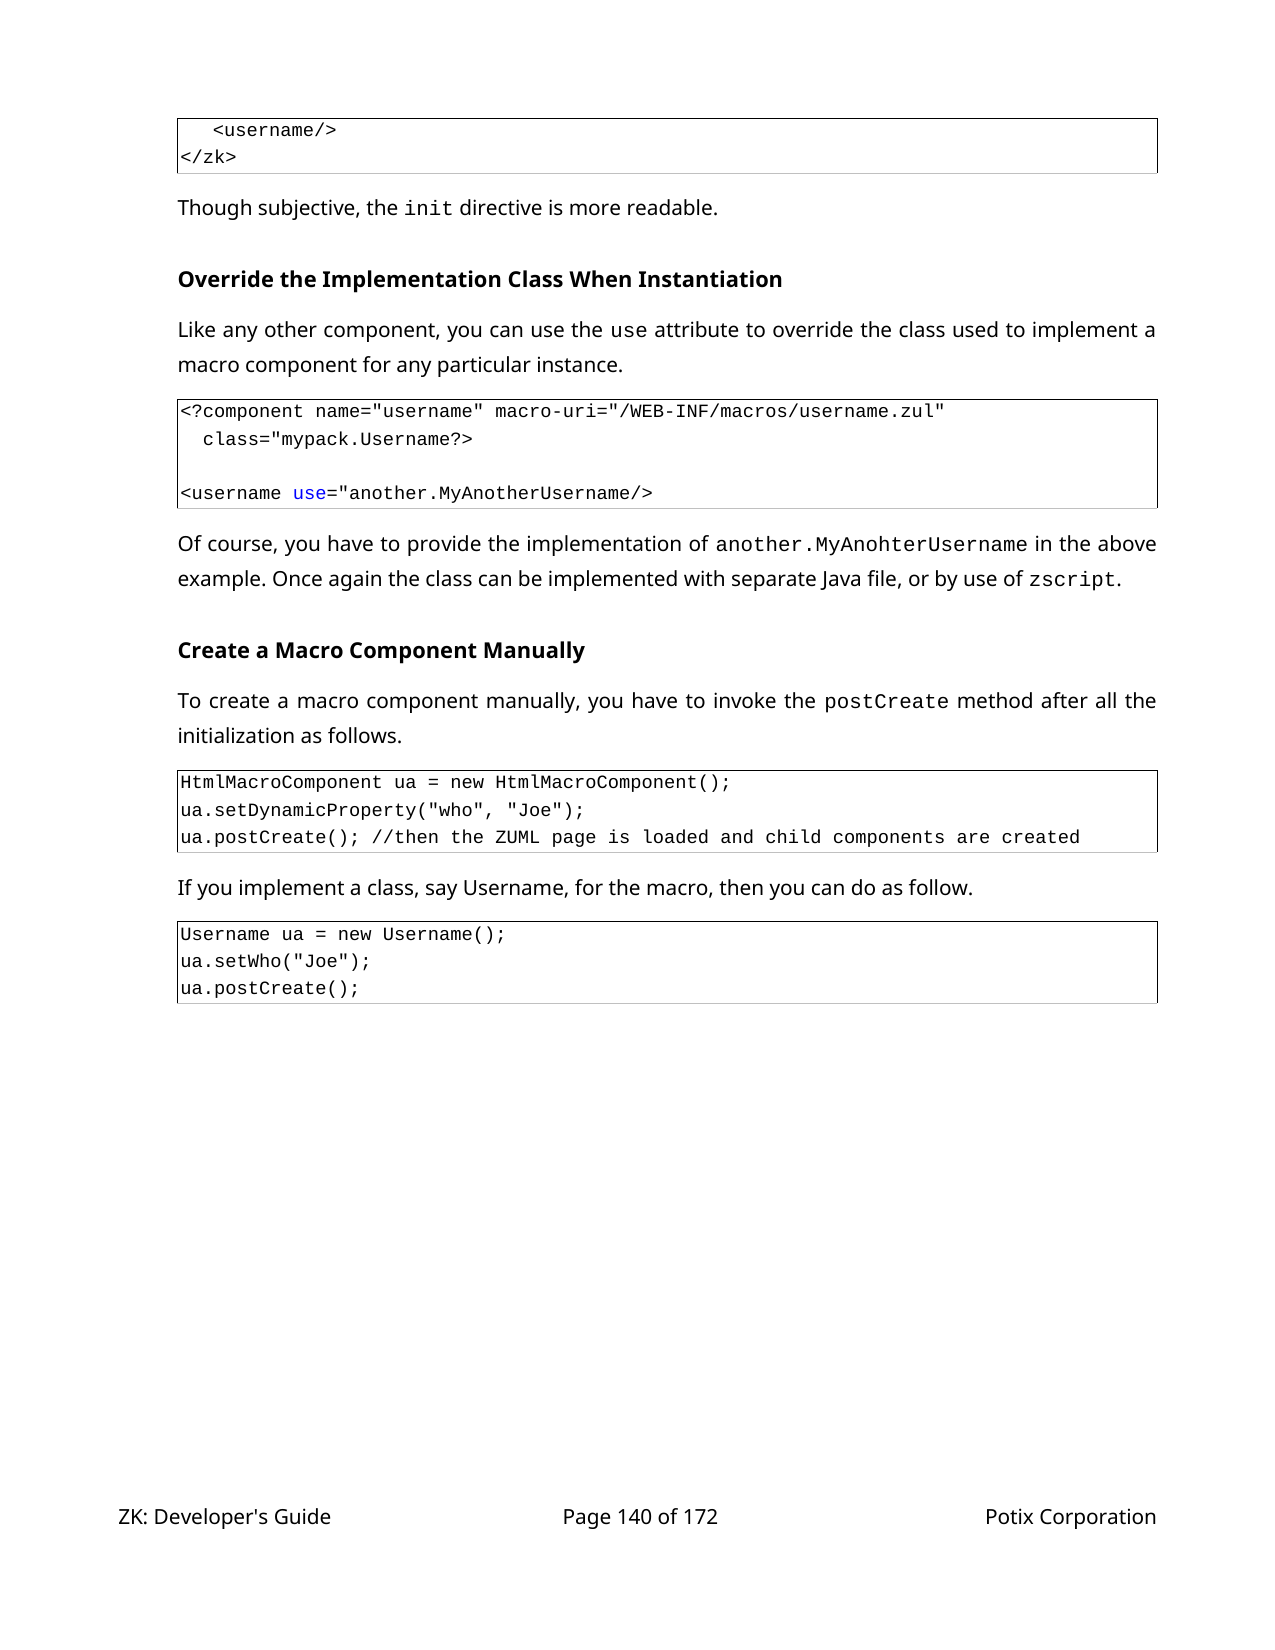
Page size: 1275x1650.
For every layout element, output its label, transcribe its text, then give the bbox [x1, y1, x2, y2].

text <username/> [178, 119, 1157, 142]
text ua.postCreate(); //then the ZUML page is loaded and child components are created [178, 825, 1157, 852]
text <?component name="username" macro-uri="/WEB-INF/macros/username.zul" [178, 400, 1157, 423]
subtitle Override the Implementation Class When Instantiation [177, 264, 1157, 294]
text If you implement a class, say Username, for the macro, then you can do as follow. [177, 873, 1157, 901]
text ua.setWho("Joe"); [178, 949, 1157, 973]
text Though subjective, the init directive is more readable. [177, 193, 1157, 222]
text ua.postCreate(); [178, 976, 1157, 1003]
text Of course, you have to provide the implementation of another.MyAnohterUsername in the above example. Once again the class can be implemented with separate Java file, or by use of zscript. [177, 529, 1157, 593]
text ua.setDynamicProperty("who", "Joe"); [178, 797, 1157, 822]
text </zk> [178, 145, 1157, 173]
subtitle Create a Macro Component Manually [177, 635, 1157, 665]
text HtmlMacroComponent ua = new HtmlMacroComponent(); [178, 771, 1157, 794]
text To create a macro component manually, you have to invoke the postCreate method after all the initialization as follows. [177, 686, 1157, 750]
text class="mypack.Username?> [178, 426, 1157, 451]
text Like any other component, you can use the use attribute to override the class used to implement a macro component for any particular instance. [177, 315, 1157, 379]
text Username ua = new Username(); [178, 922, 1157, 946]
text <username use="another.MyAnotherUsername/> [178, 481, 1157, 508]
